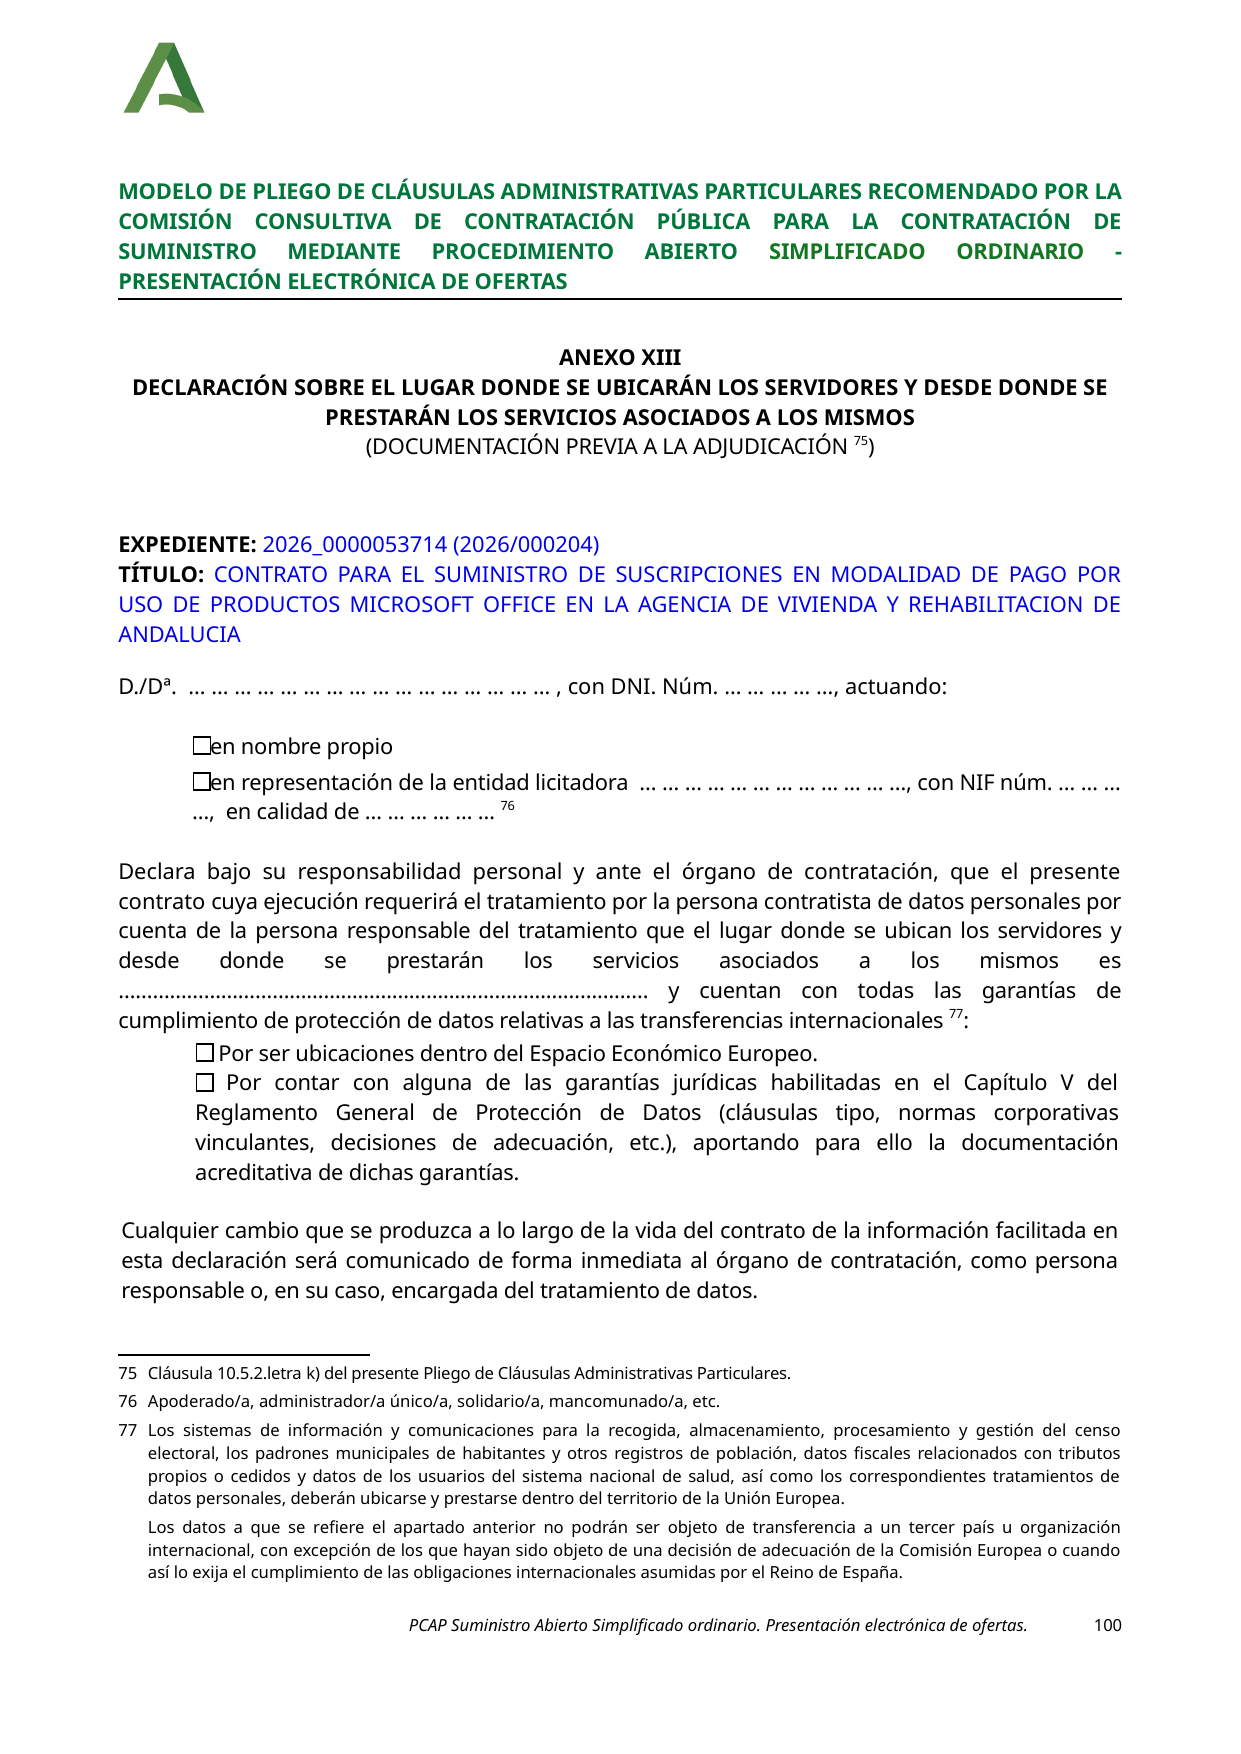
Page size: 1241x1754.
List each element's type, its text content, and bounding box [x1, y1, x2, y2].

text (DOCUMENTACIÓN PREVIA A LA ADJUDICACIÓN ) [118, 431, 1122, 461]
text Declara bajo su responsabilidad personal y ante el órgano de contratación, que el presente contrato cuya ejecución requerirá el tratamiento por la persona contratista de datos personales por cuenta de la persona responsable del tratamiento que el lugar donde se ubican los servidores y desde donde se prestarán los servicios asociados a los mismos es ………………………………………………………………………………… y cuentan con todas las garantías de cumplimiento de protección de datos relativas a las transferencias internacionales : [118, 856, 1122, 1035]
text en nombre propio [192, 731, 1122, 761]
text Los sistemas de información y comunicaciones para la recogida, almacenamiento, procesamiento y gestión del censo electoral, los padrones municipales de habitantes y otros registros de población, datos fiscales relacionados con tributos propios o cedidos y datos de los usuarios del sistema nacional de salud, así como los correspondientes tratamientos de datos personales, deberán ubicarse y prestarse dentro del territorio de la Unión Europea. [118, 1419, 1122, 1509]
text EXPEDIENTE: 2026_0000053714 (2026/000204) [118, 529, 1122, 559]
picture [119, 38, 209, 117]
text Los datos a que se refiere el apartado anterior no podrán ser objeto de transferencia a un tercer país u organización internacional, con excepción de los que hayan sido objeto de una decisión de adecuación de la Comisión Europea o cuando así lo exija el cumplimiento de las obligaciones internacionales asumidas por el Reino de España. [118, 1516, 1122, 1584]
text Cláusula 10.5.2.letra k) del presente Pliego de Cláusulas Administrativas Particulares. [118, 1361, 1122, 1384]
text Por contar con alguna de las garantías jurídicas habilitadas en el Capítulo V del Reglamento General de Protección de Datos (cláusulas tipo, normas corporativas vinculantes, decisiones de adecuación, etc.), aportando para ello la documentación acreditativa de dichas garantías. [192, 1067, 1122, 1189]
text Apoderado/a, administrador/a único/a, solidario/a, mancomunado/a, etc. [118, 1390, 1122, 1413]
text Cualquier cambio que se produzca a lo largo de la vida del contrato de la información facilitada en esta declaración será comunicado de forma inmediata al órgano de contratación, como persona responsable o, en su caso, encargada del tratamiento de datos. [118, 1215, 1122, 1304]
text MODELO DE PLIEGO DE CLÁUSULAS ADMINISTRATIVAS PARTICULARES RECOMENDADO POR LA COMISIÓN CONSULTIVA DE CONTRATACIÓN PÚBLICA PARA LA CONTRATACIÓN DE SUMINISTRO MEDIANTE PROCEDIMIENTO ABIERTO SIMPLIFICADO ORDINARIO - PRESENTACIÓN ELECTRÓNICA DE OFERTAS [118, 176, 1122, 298]
text D./Dª. … … … … … … … … … … … … … … … … , con DNI. Núm. … … … … …, actuando: [118, 671, 1122, 701]
text Por ser ubicaciones dentro del Espacio Económico Europeo. [192, 1035, 1122, 1067]
text DECLARACIÓN SOBRE EL LUGAR DONDE SE UBICARÁN LOS SERVIDORES Y DESDE DONDE SE PRESTARÁN LOS SERVICIOS ASOCIADOS A LOS MISMOS [118, 372, 1122, 431]
text en representación de la entidad licitadora … … … … … … … … … … … …, con NIF núm. … … … …, en calidad de … … … … … … [192, 767, 1122, 826]
text ANEXO XIII [118, 342, 1122, 372]
text TÍTULO: CONTRATO PARA EL SUMINISTRO DE SUSCRIPCIONES EN MODALIDAD DE PAGO POR USO DE PRODUCTOS MICROSOFT OFFICE EN LA AGENCIA DE VIVIENDA Y REHABILITACION DE ANDALUCIA [118, 559, 1122, 648]
